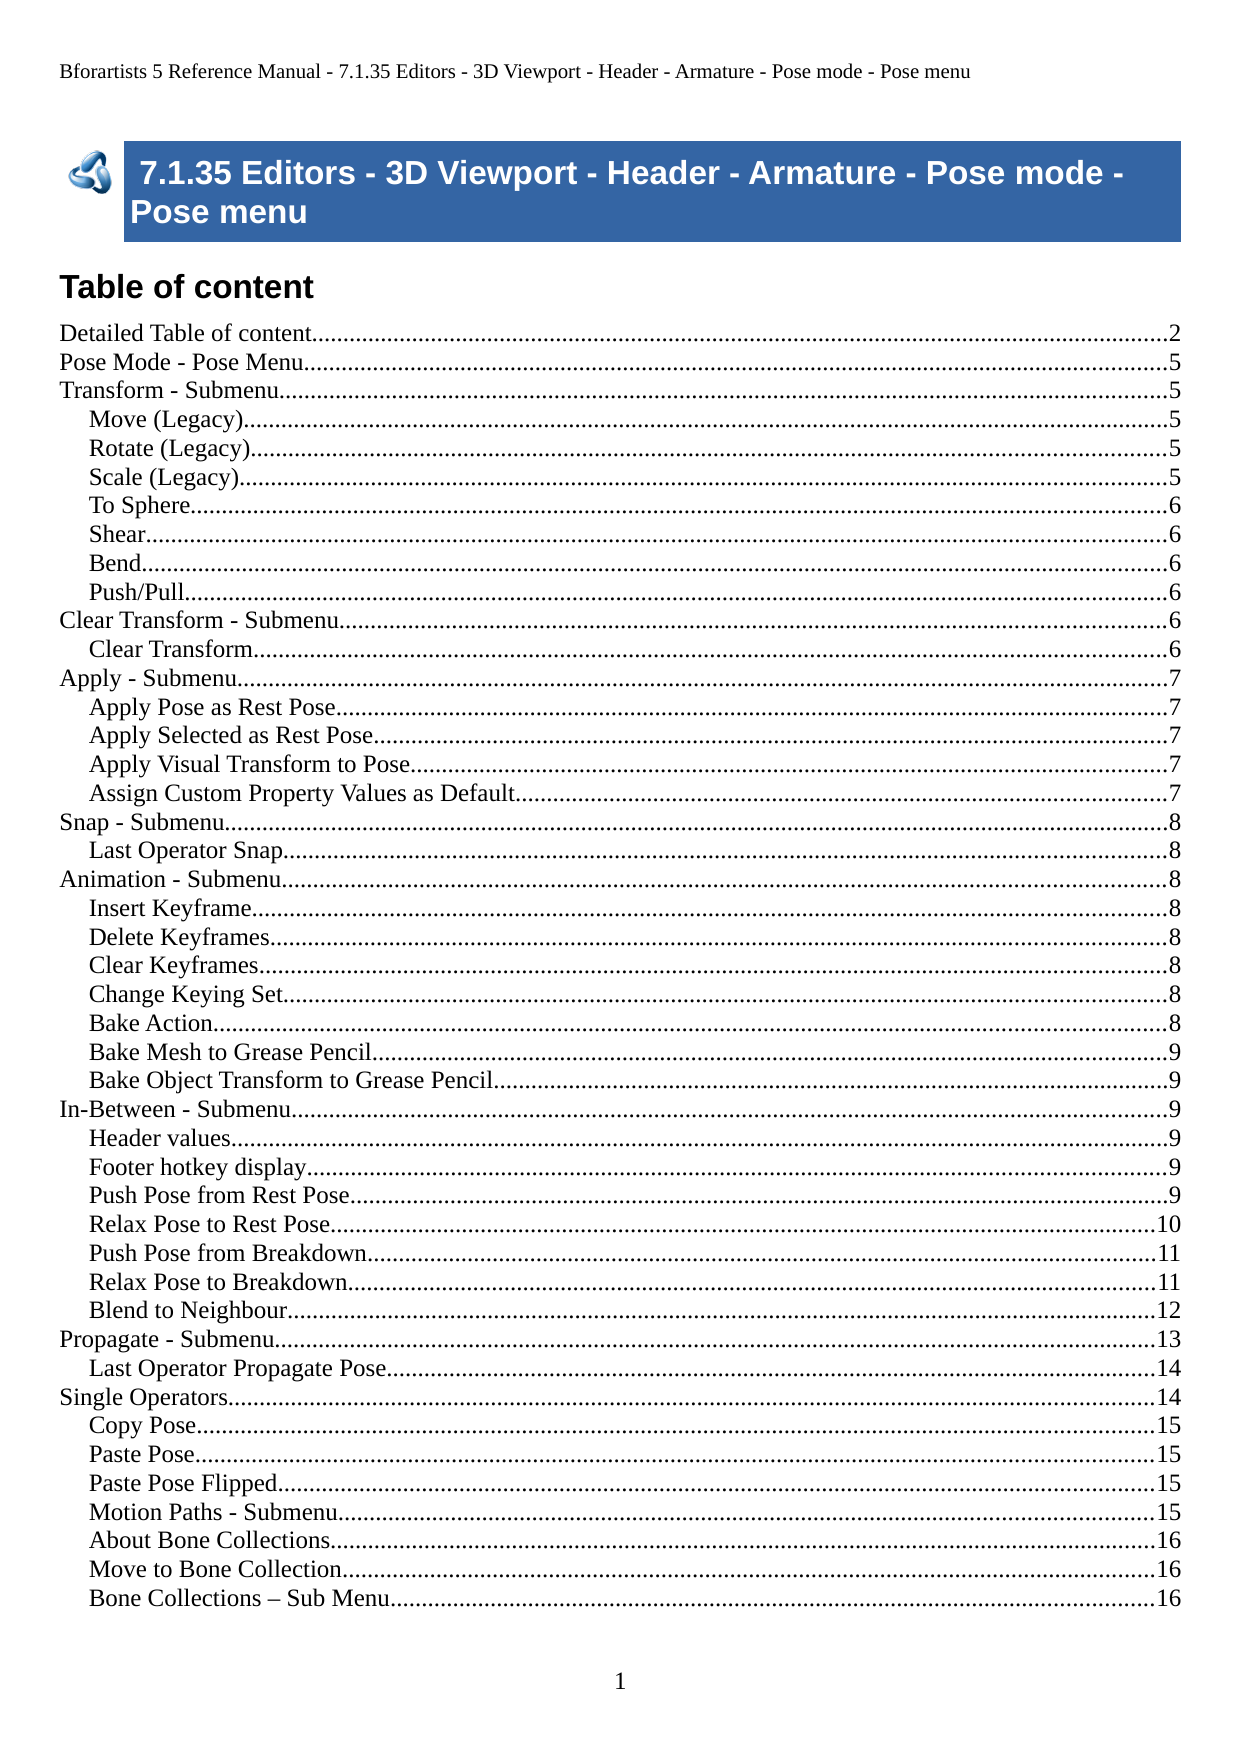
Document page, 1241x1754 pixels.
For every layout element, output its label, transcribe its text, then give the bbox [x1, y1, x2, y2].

text Insert Keyframe 8 [88, 893, 1181, 922]
text Copy Pose 15 [88, 1410, 1181, 1439]
text In-Between - Submenu 9 [59, 1094, 1181, 1123]
text Apply Pose as Rest Pose 7 [88, 692, 1181, 720]
text Motion Paths - Submenu 15 [88, 1497, 1181, 1525]
text About Bone Collections 16 [88, 1525, 1181, 1554]
picture [65, 147, 114, 197]
text Header values 9 [88, 1123, 1181, 1152]
text Assign Custom Property Values as Default 7 [88, 778, 1181, 807]
table_header [59, 141, 124, 242]
text Snap - Submenu 8 [59, 807, 1181, 835]
text Blend to Neighbour 12 [88, 1295, 1181, 1324]
text Shear 6 [88, 519, 1181, 548]
text Animation - Submenu 8 [59, 864, 1181, 893]
text Rotate (Legacy) 5 [88, 433, 1181, 462]
text Push Pose from Rest Pose 9 [88, 1180, 1181, 1209]
text Push Pose from Breakdown 11 [88, 1238, 1181, 1267]
text Apply - Submenu 7 [59, 663, 1181, 692]
text Bake Mesh to Grease Pencil 9 [88, 1037, 1181, 1065]
text Relax Pose to Rest Pose 10 [88, 1209, 1181, 1238]
text Pose Mode - Pose Menu 5 [59, 347, 1181, 375]
text Propagate - Submenu 13 [59, 1324, 1181, 1353]
text Clear Keyframes 8 [88, 950, 1181, 979]
text Relax Pose to Breakdown 11 [88, 1267, 1181, 1295]
text Change Keying Set 8 [88, 979, 1181, 1008]
text Detailed Table of content 2 [59, 318, 1181, 347]
text Transform - Submenu 5 [59, 375, 1181, 404]
text Apply Visual Transform to Pose 7 [88, 749, 1181, 778]
text Scale (Legacy) 5 [88, 462, 1181, 490]
text Push/Pull 6 [88, 577, 1181, 605]
text Bend 6 [88, 548, 1181, 577]
text Last Operator Snap 8 [88, 835, 1181, 864]
subtitle Table of content [59, 267, 1181, 305]
text Apply Selected as Rest Pose 7 [88, 720, 1181, 749]
text Delete Keyframes 8 [88, 922, 1181, 950]
text Bone Collections – Sub Menu 16 [88, 1583, 1181, 1612]
table_header 7.1.35 Editors - 3D Viewport - Header - Armature - Pose mode - Pose menu [124, 141, 1181, 242]
text Move to Bone Collection 16 [88, 1554, 1181, 1583]
text Bake Object Transform to Grease Pencil 9 [88, 1065, 1181, 1094]
text Clear Transform 6 [88, 634, 1181, 663]
text To Sphere 6 [88, 490, 1181, 519]
text Single Operators 14 [59, 1382, 1181, 1410]
text Clear Transform - Submenu 6 [59, 605, 1181, 634]
text Last Operator Propagate Pose 14 [88, 1353, 1181, 1382]
text Bake Action 8 [88, 1008, 1181, 1037]
text Paste Pose Flipped 15 [88, 1468, 1181, 1497]
text Move (Legacy) 5 [88, 404, 1181, 433]
text Footer hotkey display 9 [88, 1152, 1181, 1180]
text Paste Pose 15 [88, 1439, 1181, 1468]
